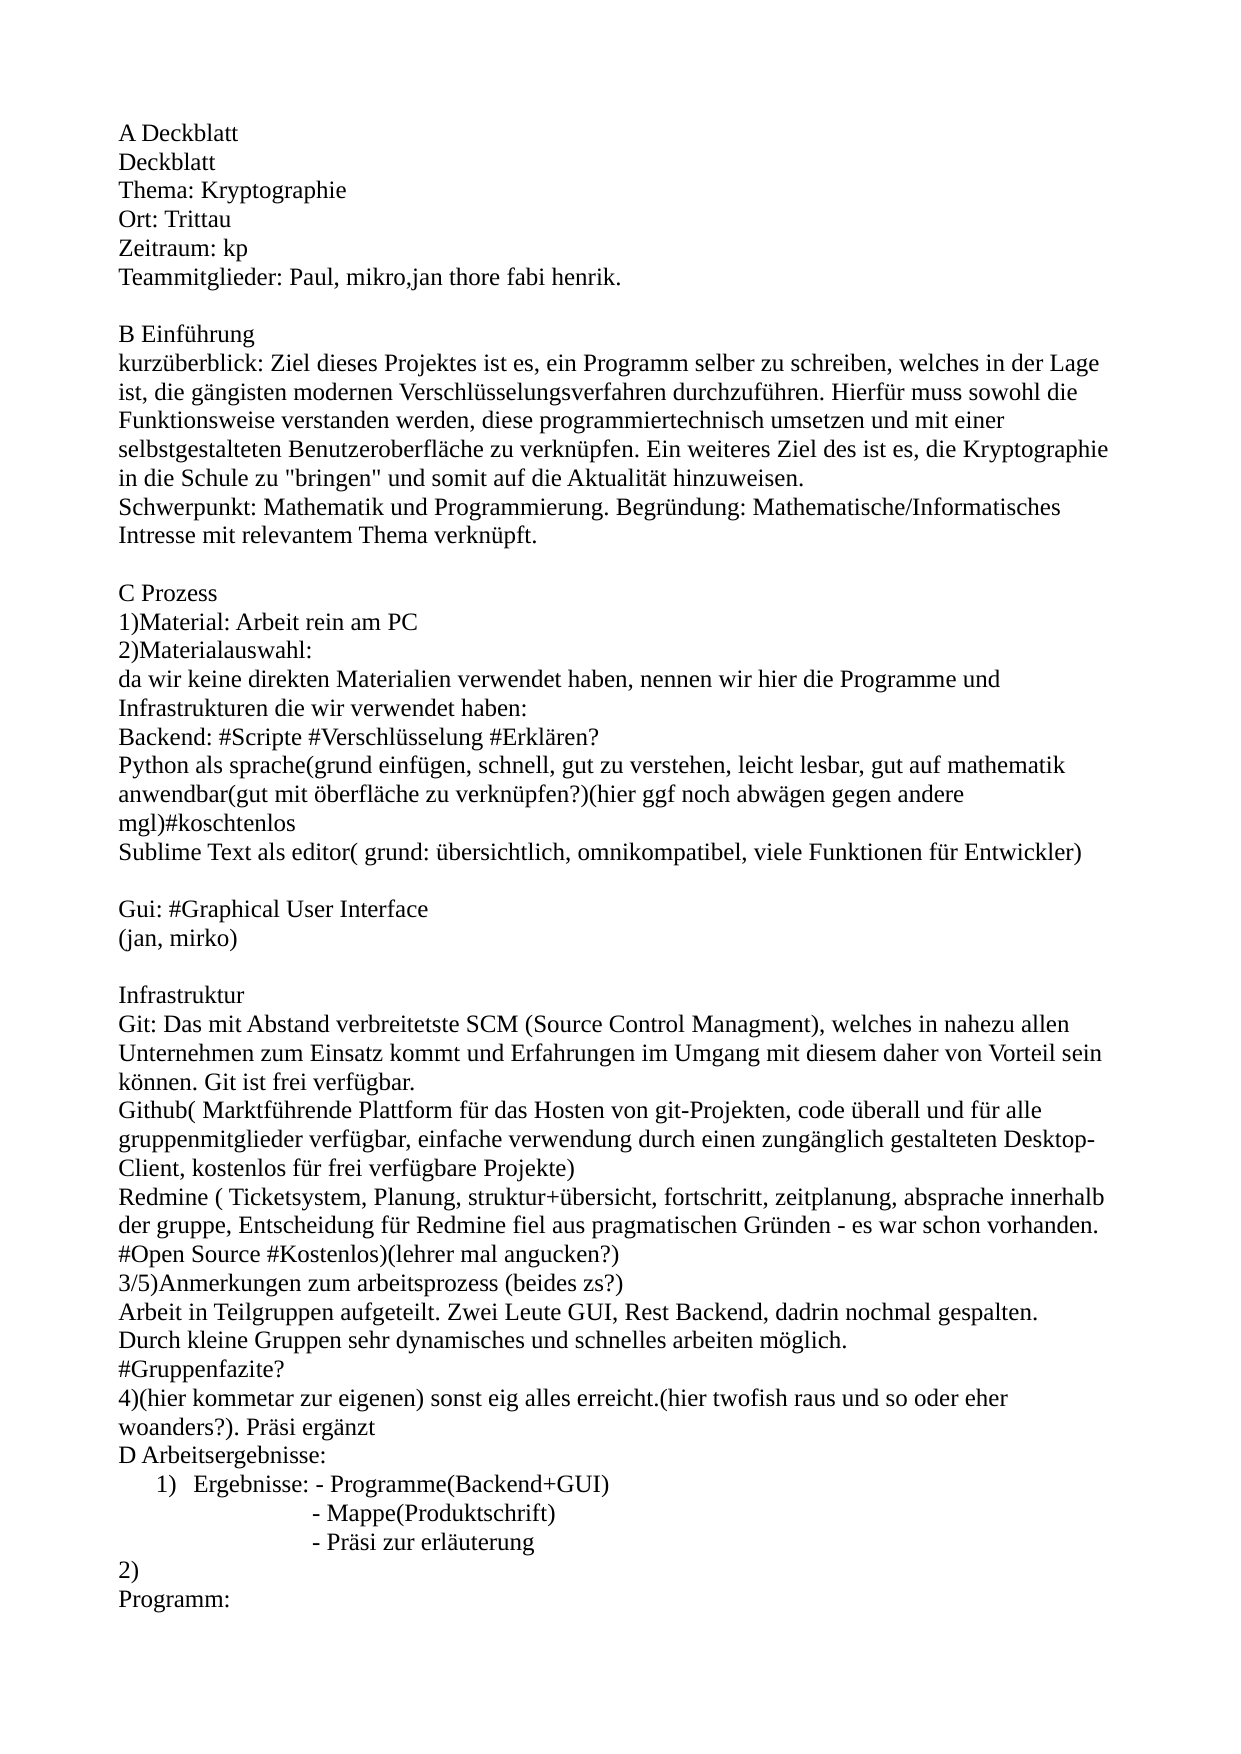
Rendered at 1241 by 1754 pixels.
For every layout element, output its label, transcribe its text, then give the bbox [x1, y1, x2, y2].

text Deckblatt [118, 147, 1122, 176]
text Durch kleine Gruppen sehr dynamisches und schnelles arbeiten möglich. [118, 1326, 1122, 1354]
text Github( Marktführende Plattform für das Hosten von git-Projekten, code überall und für alle gruppenmitglieder verfügbar, einfache verwendung durch einen zungänglich gestalteten Desktop-Client, kostenlos für frei verfügbare Projekte) [118, 1096, 1122, 1182]
text Infrastruktur [118, 981, 1122, 1009]
text 2) [118, 1556, 1122, 1584]
text 2)Materialauswahl: [118, 636, 1122, 664]
text Gui: #Graphical User Interface [118, 894, 1122, 923]
text Sublime Text als editor( grund: übersichtlich, omnikompatibel, viele Funktionen für Entwickler) [118, 837, 1122, 866]
text Ort: Trittau [118, 204, 1122, 233]
text #Gruppenfazite? [118, 1354, 1122, 1383]
text Python als sprache(grund einfügen, schnell, gut zu verstehen, leicht lesbar, gut auf mathematik anwendbar(gut mit öberfläche zu verknüpfen?)(hier ggf noch abwägen gegen andere mgl)#koschtenlos [118, 751, 1122, 837]
text Git: Das mit Abstand verbreitetste SCM (Source Control Managment), welches in nahezu allen Unternehmen zum Einsatz kommt und Erfahrungen im Umgang mit diesem daher von Vorteil sein können. Git ist frei verfügbar. [118, 1009, 1122, 1096]
text Arbeit in Teilgruppen aufgeteilt. Zwei Leute GUI, Rest Backend, dadrin nochmal gespalten. [118, 1297, 1122, 1326]
text D Arbeitsergebnisse: [118, 1441, 1122, 1469]
text Zeitraum: kp [118, 233, 1122, 262]
text 4)(hier kommetar zur eigenen) sonst eig alles erreicht.(hier twofish raus und so oder eher woanders?). Präsi ergänzt [118, 1383, 1122, 1441]
text 3/5)Anmerkungen zum arbeitsprozess (beides zs?) [118, 1268, 1122, 1297]
text B Einführung [118, 319, 1122, 348]
text 1)Material: Arbeit rein am PC [118, 607, 1122, 636]
text kurzüberblick: Ziel dieses Projektes ist es, ein Programm selber zu schreiben, welches in der Lage ist, die gängisten modernen Verschlüsselungsverfahren durchzuführen. Hierfür muss sowohl die Funktionsweise verstanden werden, diese programmiertechnisch umsetzen und mit einer selbstgestalteten Benutzeroberfläche zu verknüpfen. Ein weiteres Ziel des ist es, die Kryptographie in die Schule zu "bringen" und somit auf die Aktualität hinzuweisen. [118, 348, 1122, 492]
text Schwerpunkt: Mathematik und Programmierung. Begründung: Mathematische/Informatisches Intresse mit relevantem Thema verknüpft. [118, 492, 1122, 549]
text Programm: [118, 1584, 1122, 1613]
list - Präsi zur erläuterung [268, 1527, 1122, 1556]
text Redmine ( Ticketsystem, Planung, struktur+übersicht, fortschritt, zeitplanung, absprache innerhalb der gruppe, Entscheidung für Redmine fiel aus pragmatischen Gründen - es war schon vorhanden. #Open Source #Kostenlos)(lehrer mal angucken?) [118, 1182, 1122, 1268]
list Ergebnisse: - Programme(Backend+GUI) [156, 1469, 1122, 1498]
text Backend: #Scripte #Verschlüsselung #Erklären? [118, 722, 1122, 751]
text (jan, mirko) [118, 923, 1122, 952]
text Teammitglieder: Paul, mikro,jan thore fabi henrik. [118, 262, 1122, 291]
text A Deckblatt [118, 118, 1122, 147]
list - Mappe(Produktschrift) [268, 1498, 1122, 1527]
text da wir keine direkten Materialien verwendet haben, nennen wir hier die Programme und Infrastrukturen die wir verwendet haben: [118, 664, 1122, 722]
text C Prozess [118, 578, 1122, 607]
text Thema: Kryptographie [118, 176, 1122, 204]
